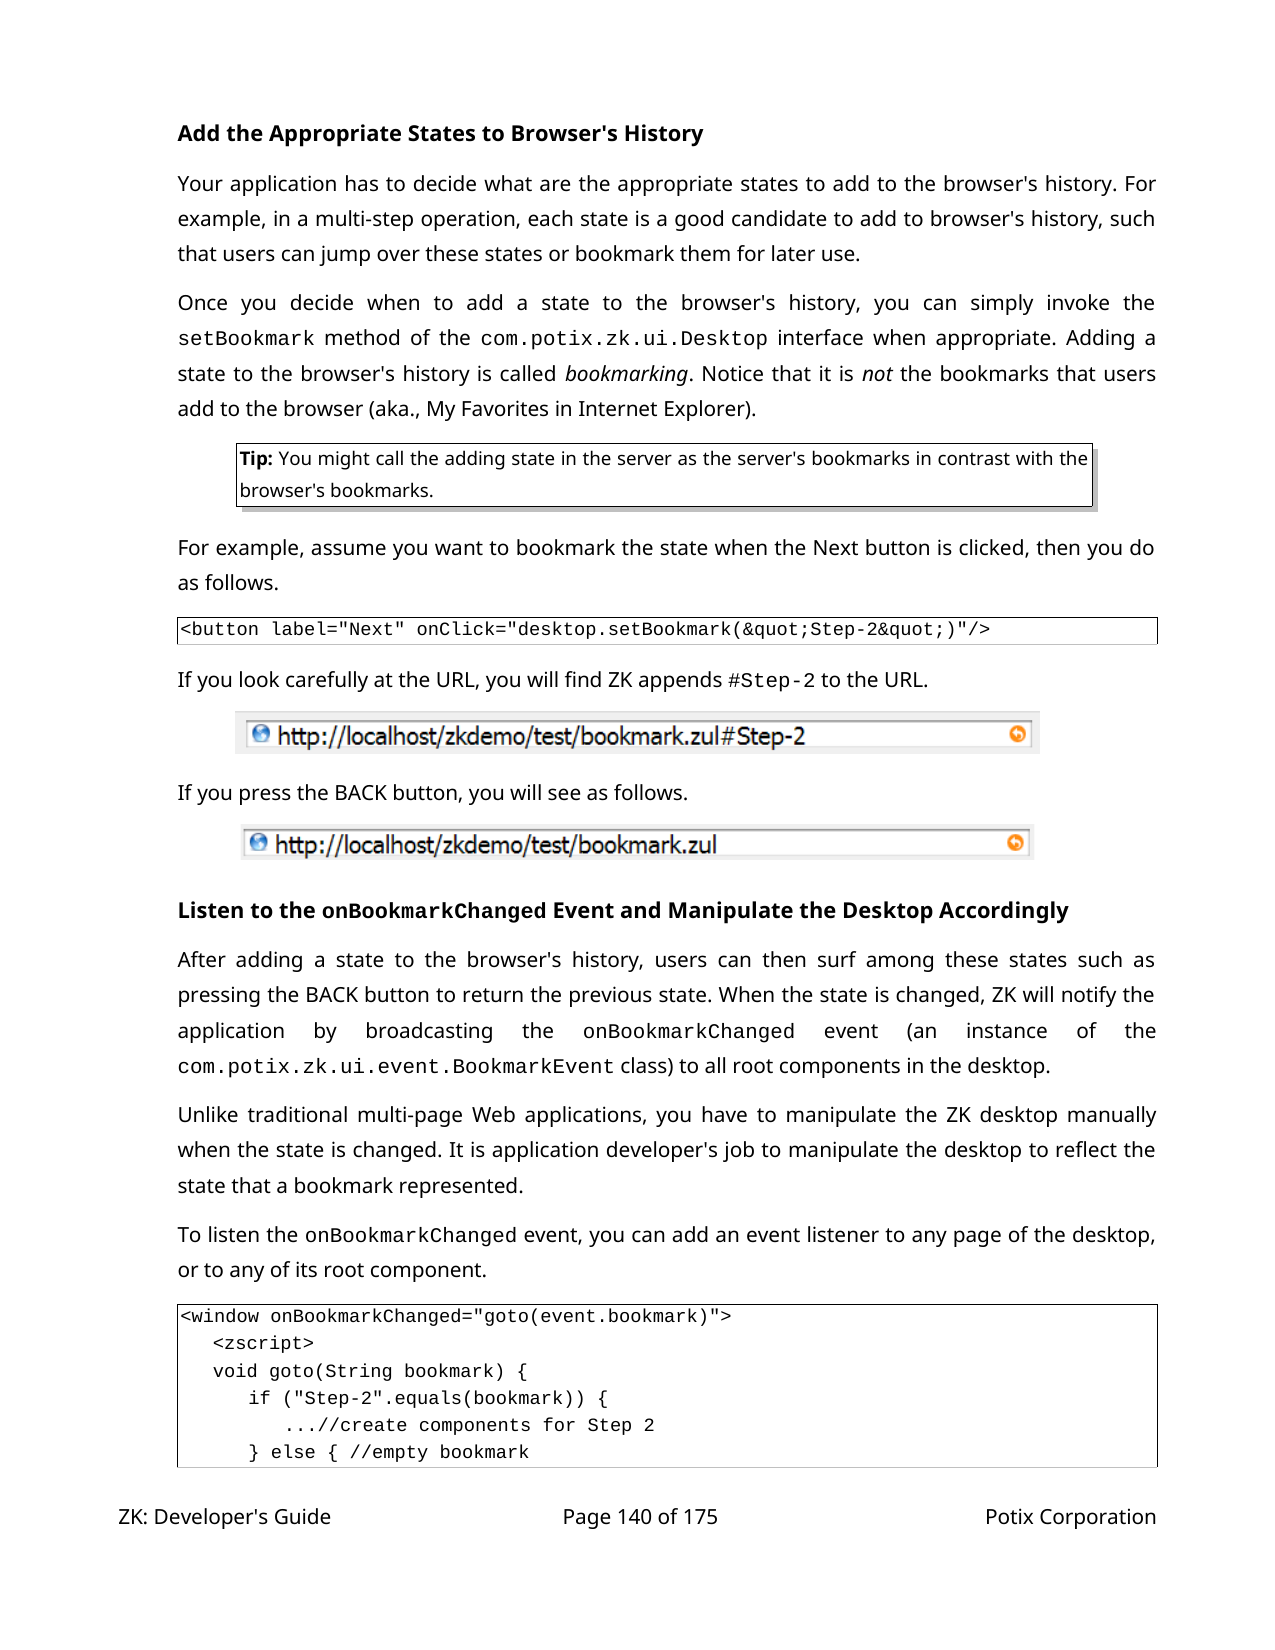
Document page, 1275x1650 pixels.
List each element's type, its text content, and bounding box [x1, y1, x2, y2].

text <zscript> [178, 1331, 1157, 1356]
text For example, assume you want to bookmark the state when the Next button is clicked, then you do as follows. [177, 533, 1157, 596]
text if ("Step-2".equals(bookmark)) { [178, 1386, 1157, 1410]
text ...//create components for Step 2 [178, 1413, 1157, 1437]
text Your application has to decide what are the appropriate states to add to the browser's history. For example, in a multi-step operation, each state is a good candidate to add to browser's history, such that users can jump over these states or bookmark them for later use. [177, 169, 1157, 267]
text Once you decide when to add a state to the browser's history, you can simply invoke the setBookmark method of the com.potix.zk.ui.Desktop interface when appropriate. Adding a state to the browser's history is called bookmarking. Notice that it is not the bookmarks that users add to the browser (aka., My Favorites in Internet Explorer). [177, 288, 1157, 422]
text } else { //empty bookmark [178, 1440, 1157, 1467]
picture [235, 711, 1040, 754]
text After adding a state to the browser's history, users can then surf among these states such as pressing the BACK button to return the previous state. When the state is changed, ZK will notify the application by broadcasting the onBookmarkChanged event (an instance of the com.potix.zk.ui.event.BookmarkEvent class) to all root components in the desktop. [177, 945, 1157, 1080]
text If you look carefully at the URL, you will find ZK appends #Step-2 to the URL. [177, 665, 1157, 693]
text <button label="Next" onClick="desktop.setBookmark(&quot;Step-2&quot;)"/> [178, 618, 1157, 644]
subtitle Add the Appropriate States to Browser's History [177, 118, 1157, 148]
text If you press the BACK button, you will see as follows. [177, 778, 1157, 806]
subtitle Listen to the onBookmarkChanged Event and Manipulate the Desktop Accordingly [177, 849, 1157, 925]
text Unlike traditional multi-page Web applications, you have to manipulate the ZK desktop manually when the state is changed. It is application developer's job to manipulate the desktop to reflect the state that a bookmark represented. [177, 1100, 1157, 1199]
picture [240, 824, 1035, 860]
text void goto(String bookmark) { [178, 1358, 1157, 1383]
text <window onBookmarkChanged="goto(event.bookmark)"> [178, 1305, 1157, 1328]
text Tip: You might call the adding state in the server as the server's bookmarks in contrast with the browser's bookmarks. [237, 444, 1092, 506]
text To listen the onBookmarkChanged event, you can add an event listener to any page of the desktop, or to any of its root component. [177, 1220, 1157, 1283]
